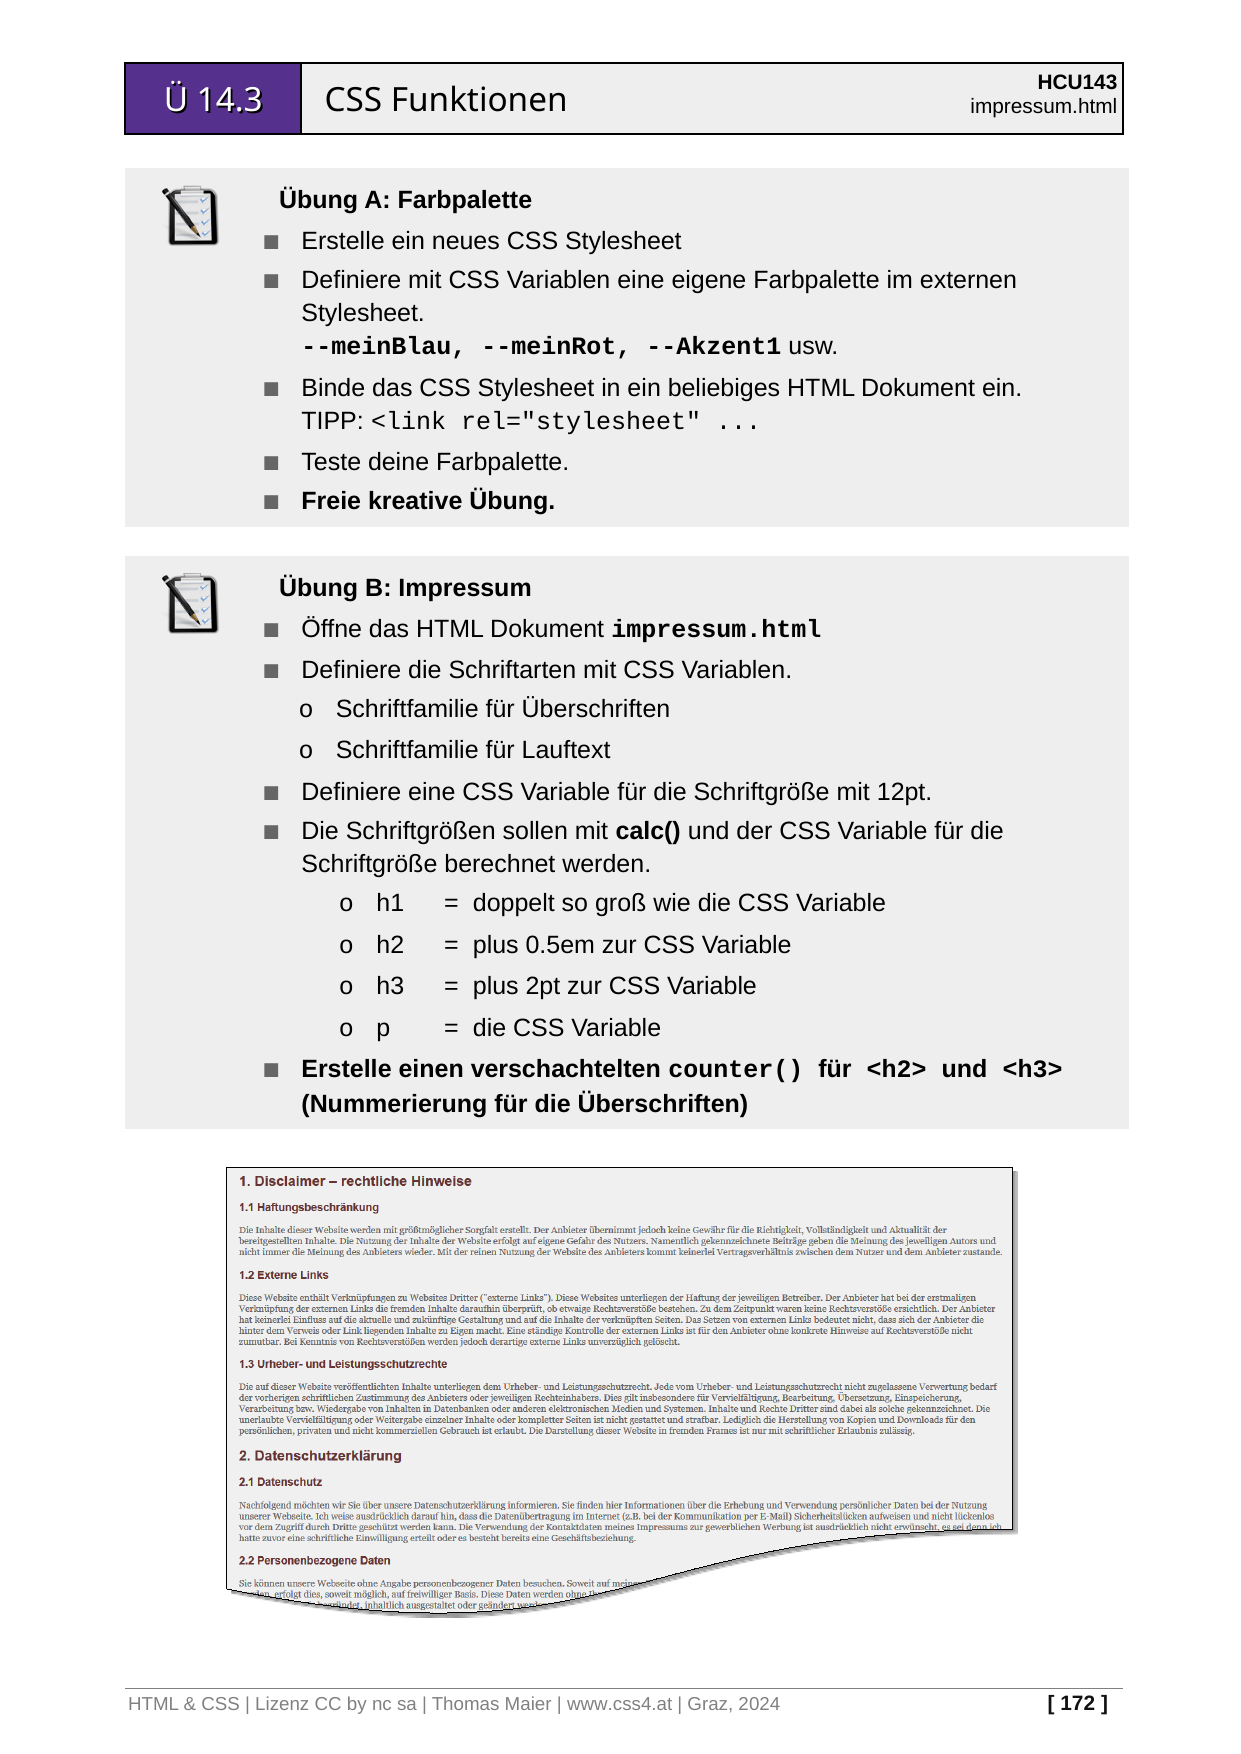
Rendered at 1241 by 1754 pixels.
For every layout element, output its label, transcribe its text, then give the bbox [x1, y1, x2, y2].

table_header Übung A: Farbpalette Erstelle ein neues CSS Stylesheet Definiere mit CSS Variablen eine eigene Farbpalette im externen Stylesheet. --meinBlau, --meinRot, --Akzent1 usw. Binde das CSS Stylesheet in ein beliebiges HTML Dokument ein. TIPP: <link rel="stylesheet" ... Teste deine Farbpalette. Freie kreative Übung. [255, 168, 1129, 527]
picture [227, 1168, 1012, 1613]
table_header [125, 556, 255, 1129]
table_header [125, 168, 255, 527]
table_header Ü 14.3 [126, 64, 300, 133]
picture [160, 573, 221, 634]
picture [160, 185, 221, 246]
table_header HCU143 impressum.html [888, 64, 1122, 133]
table_header CSS Funktionen [302, 64, 888, 133]
table_header Übung B: Impressum Öffne das HTML Dokument impressum.html Definiere die Schriftarten mit CSS Variablen. Schriftfamilie für Überschriften Schriftfamilie für Lauftext Definiere eine CSS Variable für die Schriftgröße mit 12pt. Die Schriftgrößen sollen mit calc() und der CSS Variable für die Schriftgröße berechnet werden. h1 = doppelt so groß wie die CSS Variable h2 = plus 0.5em zur CSS Variable h3 = plus 2pt zur CSS Variable p = die CSS Variable Erstelle einen verschachtelten counter() für <h2> und <h3> (Nummerierung für die Überschriften) [255, 556, 1129, 1129]
